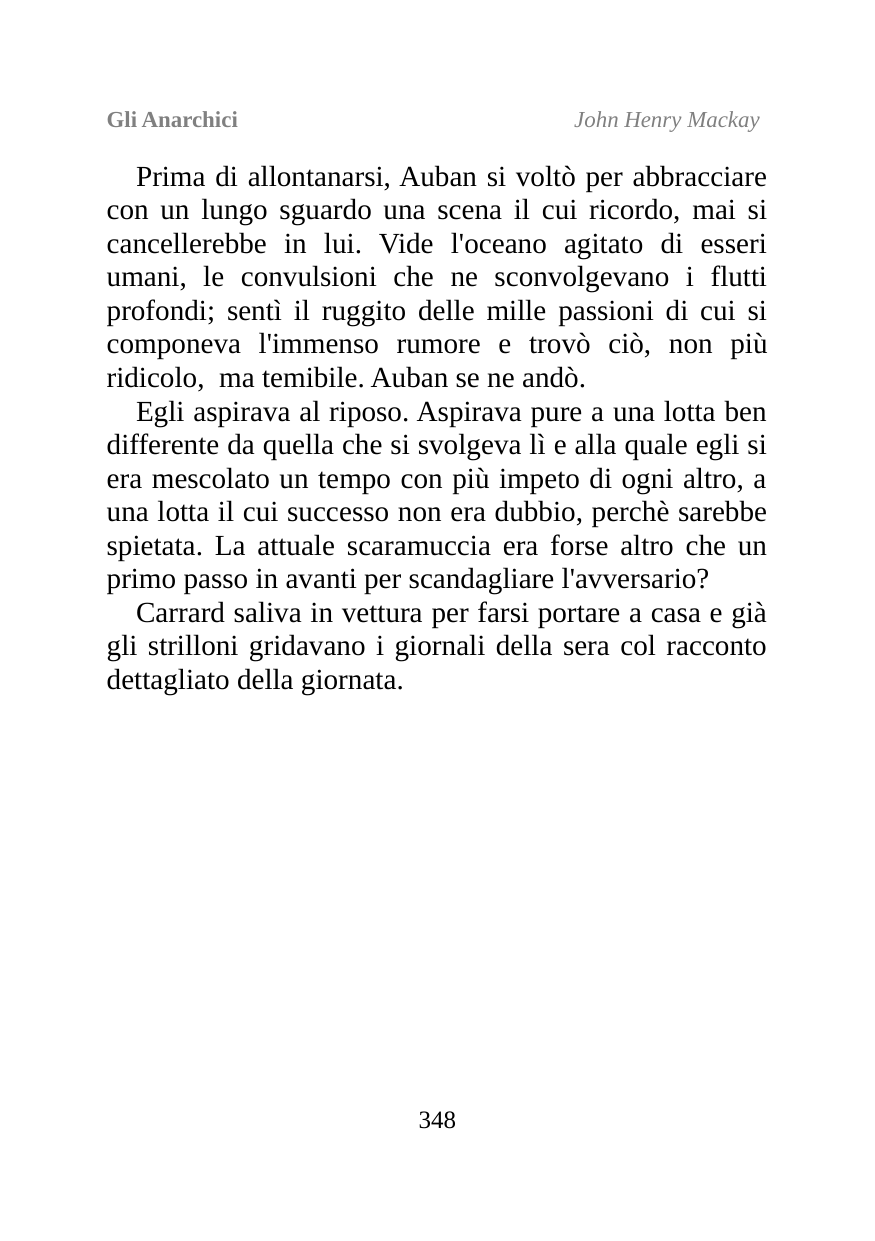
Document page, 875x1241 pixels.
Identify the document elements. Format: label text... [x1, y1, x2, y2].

text Prima di allontanarsi, Auban si voltò per abbracciare con un lungo sguardo una scena il cui ricordo, mai si cancellerebbe in lui. Vide l'oceano agitato di esseri umani, le convulsioni che ne sconvolgevano i flutti profondi; sentì il ruggito delle mille passioni di cui si componeva l'immenso rumore e trovò ciò, non più ridicolo, ma temibile. Auban se ne andò. [106, 159, 768, 394]
text Carrard saliva in vettura per farsi portare a casa e già gli strilloni gridavano i giornali della sera col racconto dettagliato della giornata. [106, 595, 768, 696]
text Egli aspirava al riposo. Aspirava pure a una lotta ben differente da quella che si svolgeva lì e alla quale egli si era mescolato un tempo con più impeto di ogni altro, a una lotta il cui successo non era dubbio, perchè sarebbe spietata. La attuale scaramuccia era forse altro che un primo passo in avanti per scandagliare l'avversario? [106, 394, 768, 595]
